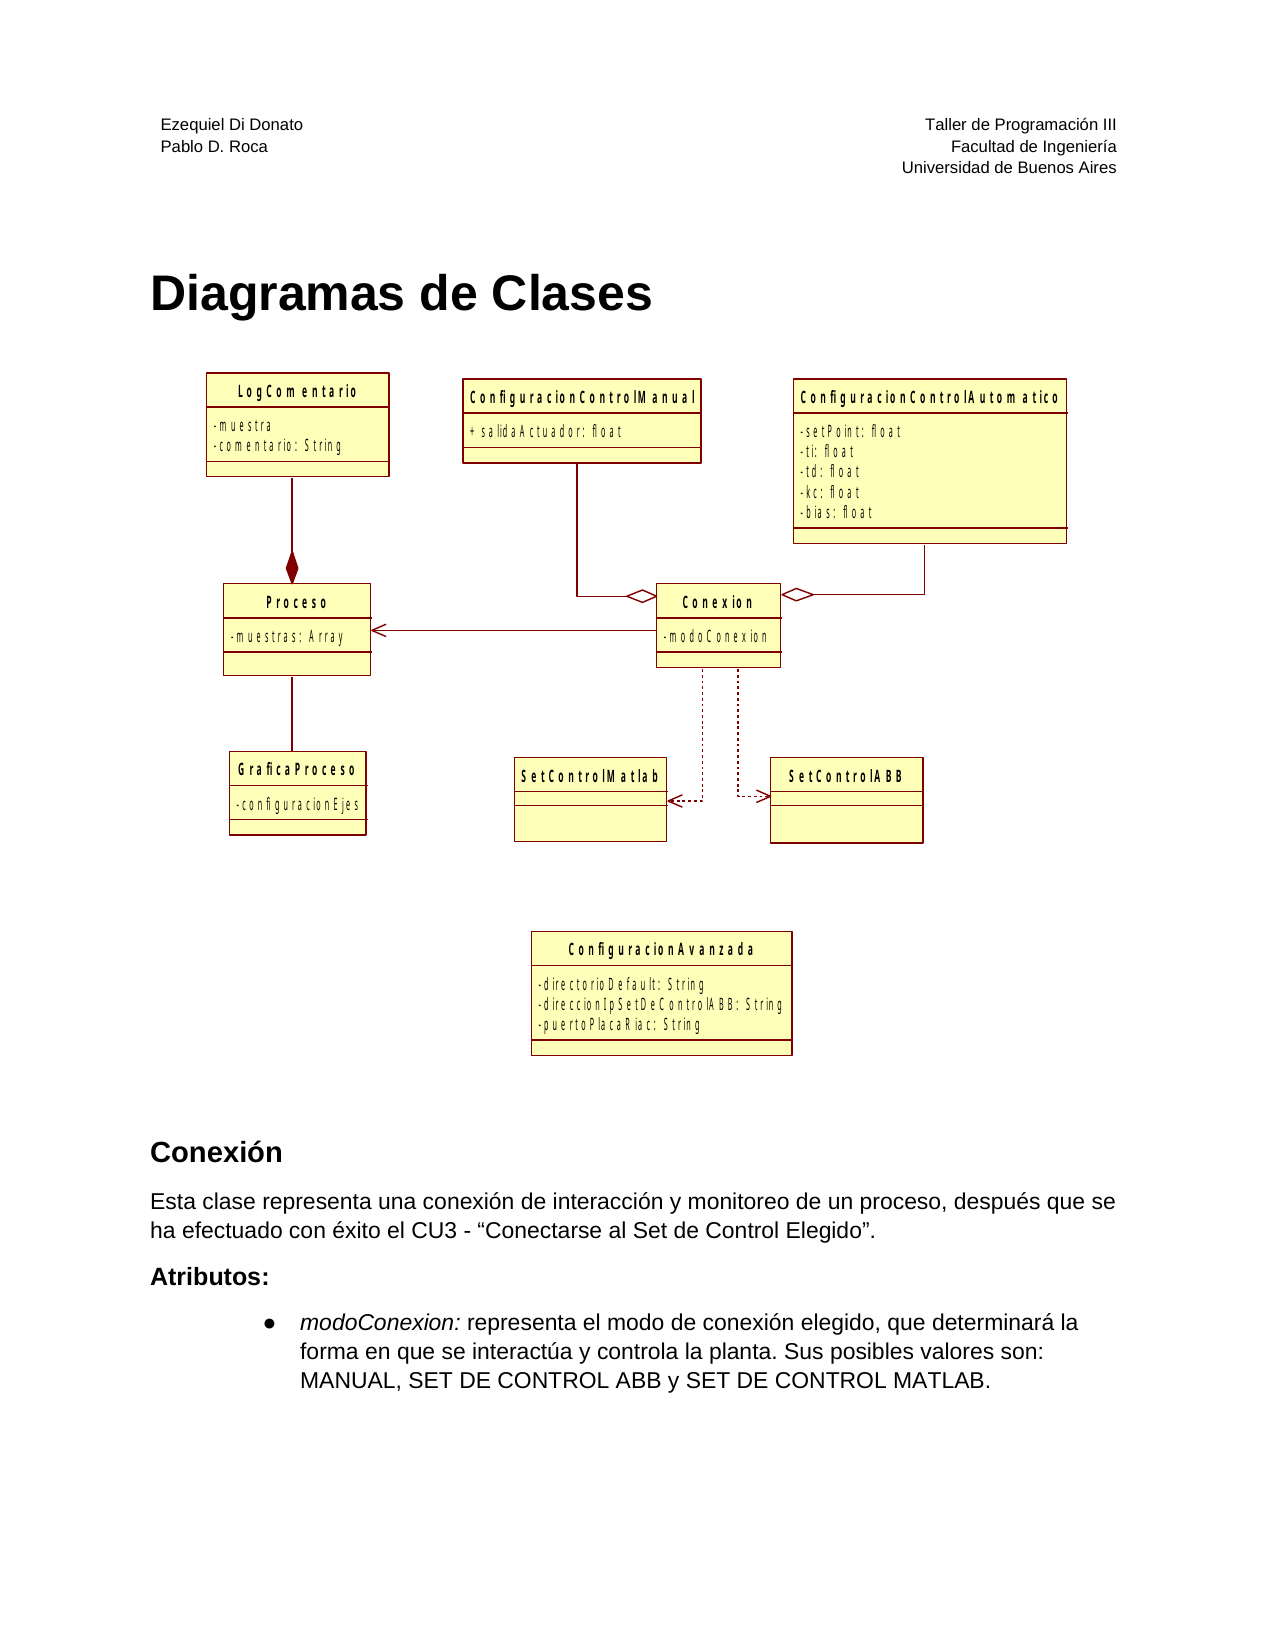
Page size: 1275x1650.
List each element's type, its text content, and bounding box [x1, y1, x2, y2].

subtitle Diagramas de Clases [150, 265, 1125, 321]
subtitle Conexión [150, 1136, 1125, 1169]
subtitle Atributos: [150, 1262, 1125, 1290]
text Esta clase representa una conexión de interacción y monitoreo de un proceso, después que se ha efectuado con éxito el CU3 - “Conectarse al Set de Control Elegido”. [150, 1188, 1125, 1243]
list modoConexion: representa el modo de conexión elegido, que determinará la forma en que se interactúa y controla la planta. Sus posibles valores son: MANUAL, SET DE CONTROL ABB y SET DE CONTROL MATLAB. [262, 1309, 1125, 1394]
